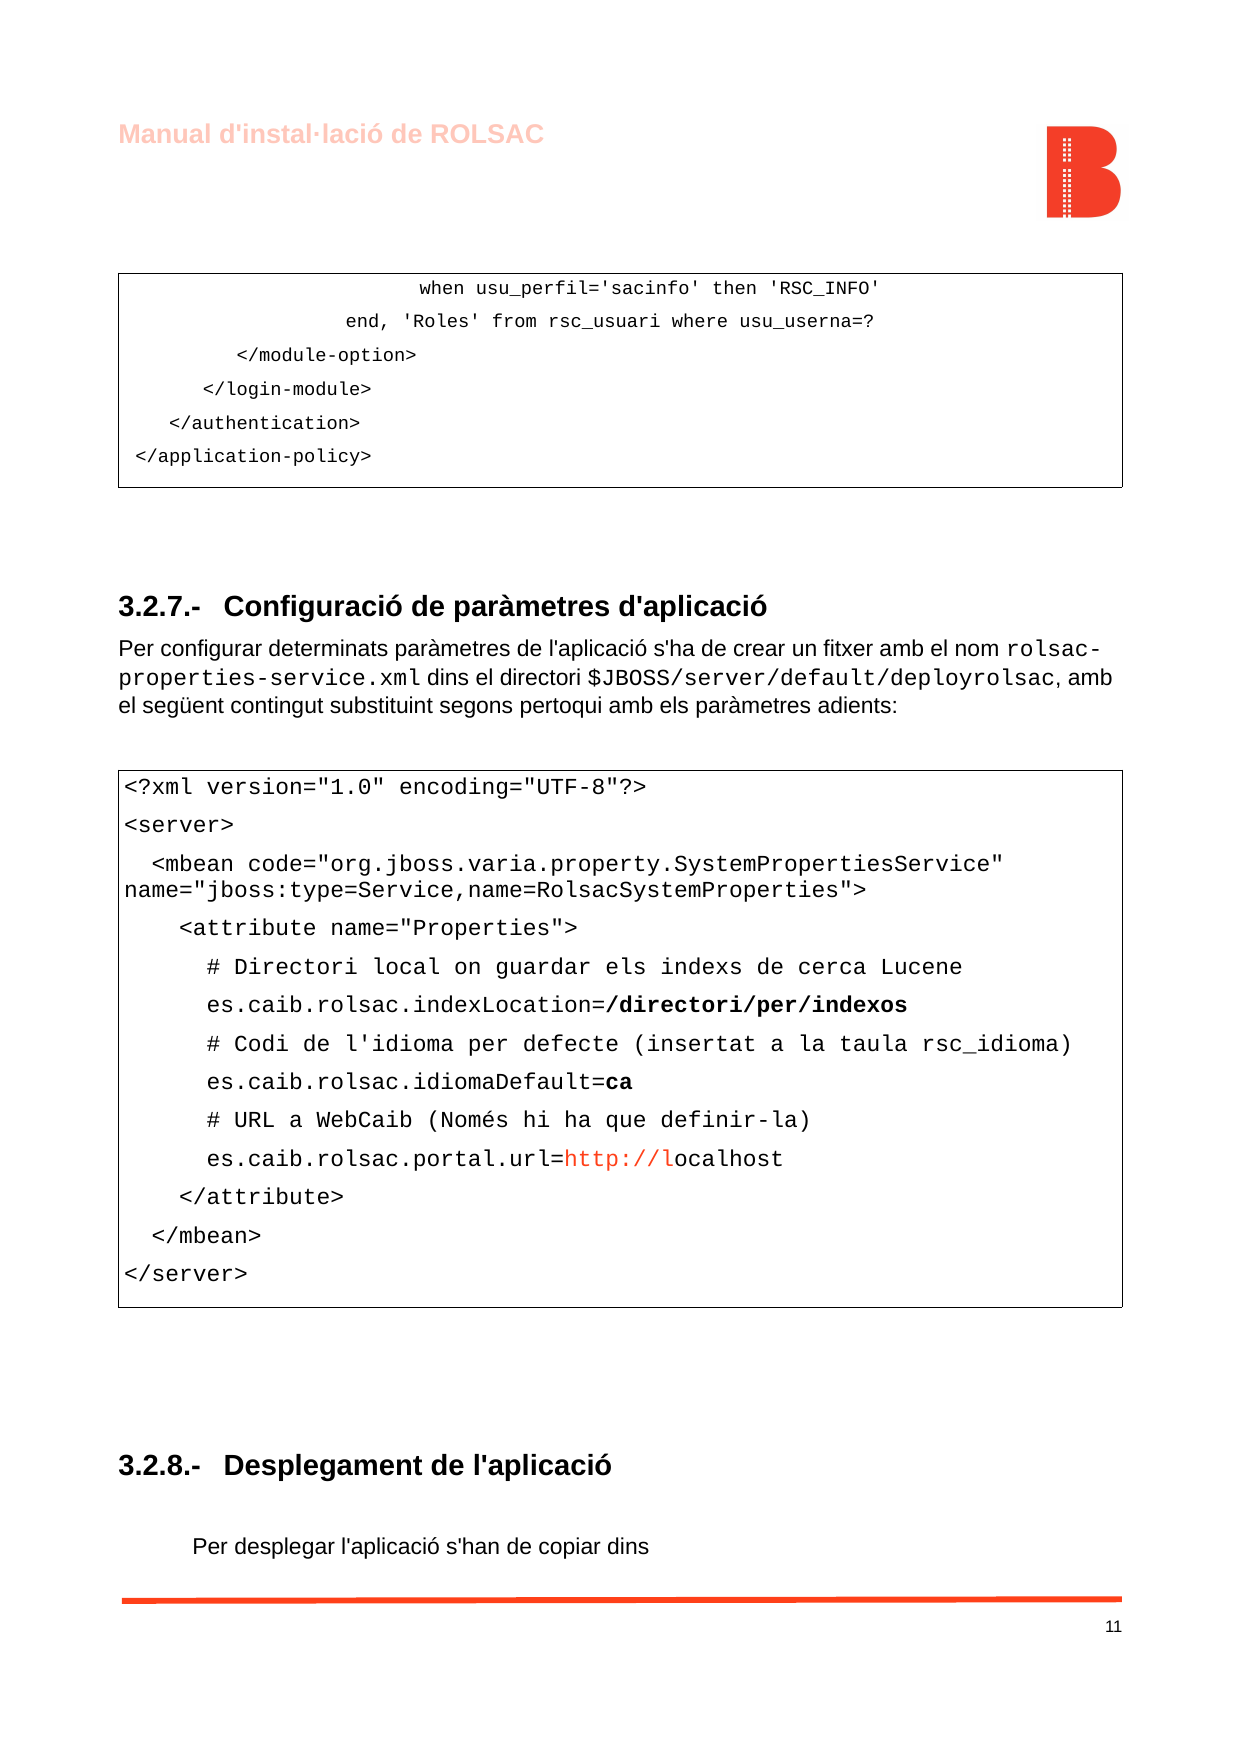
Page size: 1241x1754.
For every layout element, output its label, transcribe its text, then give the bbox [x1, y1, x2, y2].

text Per configurar determinats paràmetres de l'aplicació s'ha de crear un fitxer amb el nom rolsac-properties-service.xml dins el directori $JBOSS/server/default/deployrolsac, amb el següent contingut substituint segons pertoqui amb els paràmetres adients: [118, 635, 1122, 718]
picture [1036, 124, 1130, 221]
table_header when usu_perfil='sacinfo' then 'RSC_INFO' end, 'Roles' from rsc_usuari where usu_userna=? </module-option> </login-module> </authentication> </application-policy> [119, 274, 1122, 487]
text Per desplegar l'aplicació s'han de copiar dins [118, 1533, 1122, 1559]
subtitle Configuració de paràmetres d'aplicació [118, 589, 1122, 623]
subtitle Desplegament de l'aplicació [118, 1448, 1122, 1481]
table_header <?xml version="1.0" encoding="UTF-8"?> <server> <mbean code="org.jboss.varia.property.SystemPropertiesService" name="jboss:type=Service,name=RolsacSystemProperties"> <attribute name="Properties"> # Directori local on guardar els indexs de cerca Lucene es.caib.rolsac.indexLocation=/directori/per/indexos # Codi de l'idioma per defecte (insertat a la taula rsc_idioma) es.caib.rolsac.idiomaDefault=ca # URL a WebCaib (Només hi ha que definir-la) es.caib.rolsac.portal.url=http://localhost </attribute> </mbean> </server> [119, 771, 1122, 1307]
